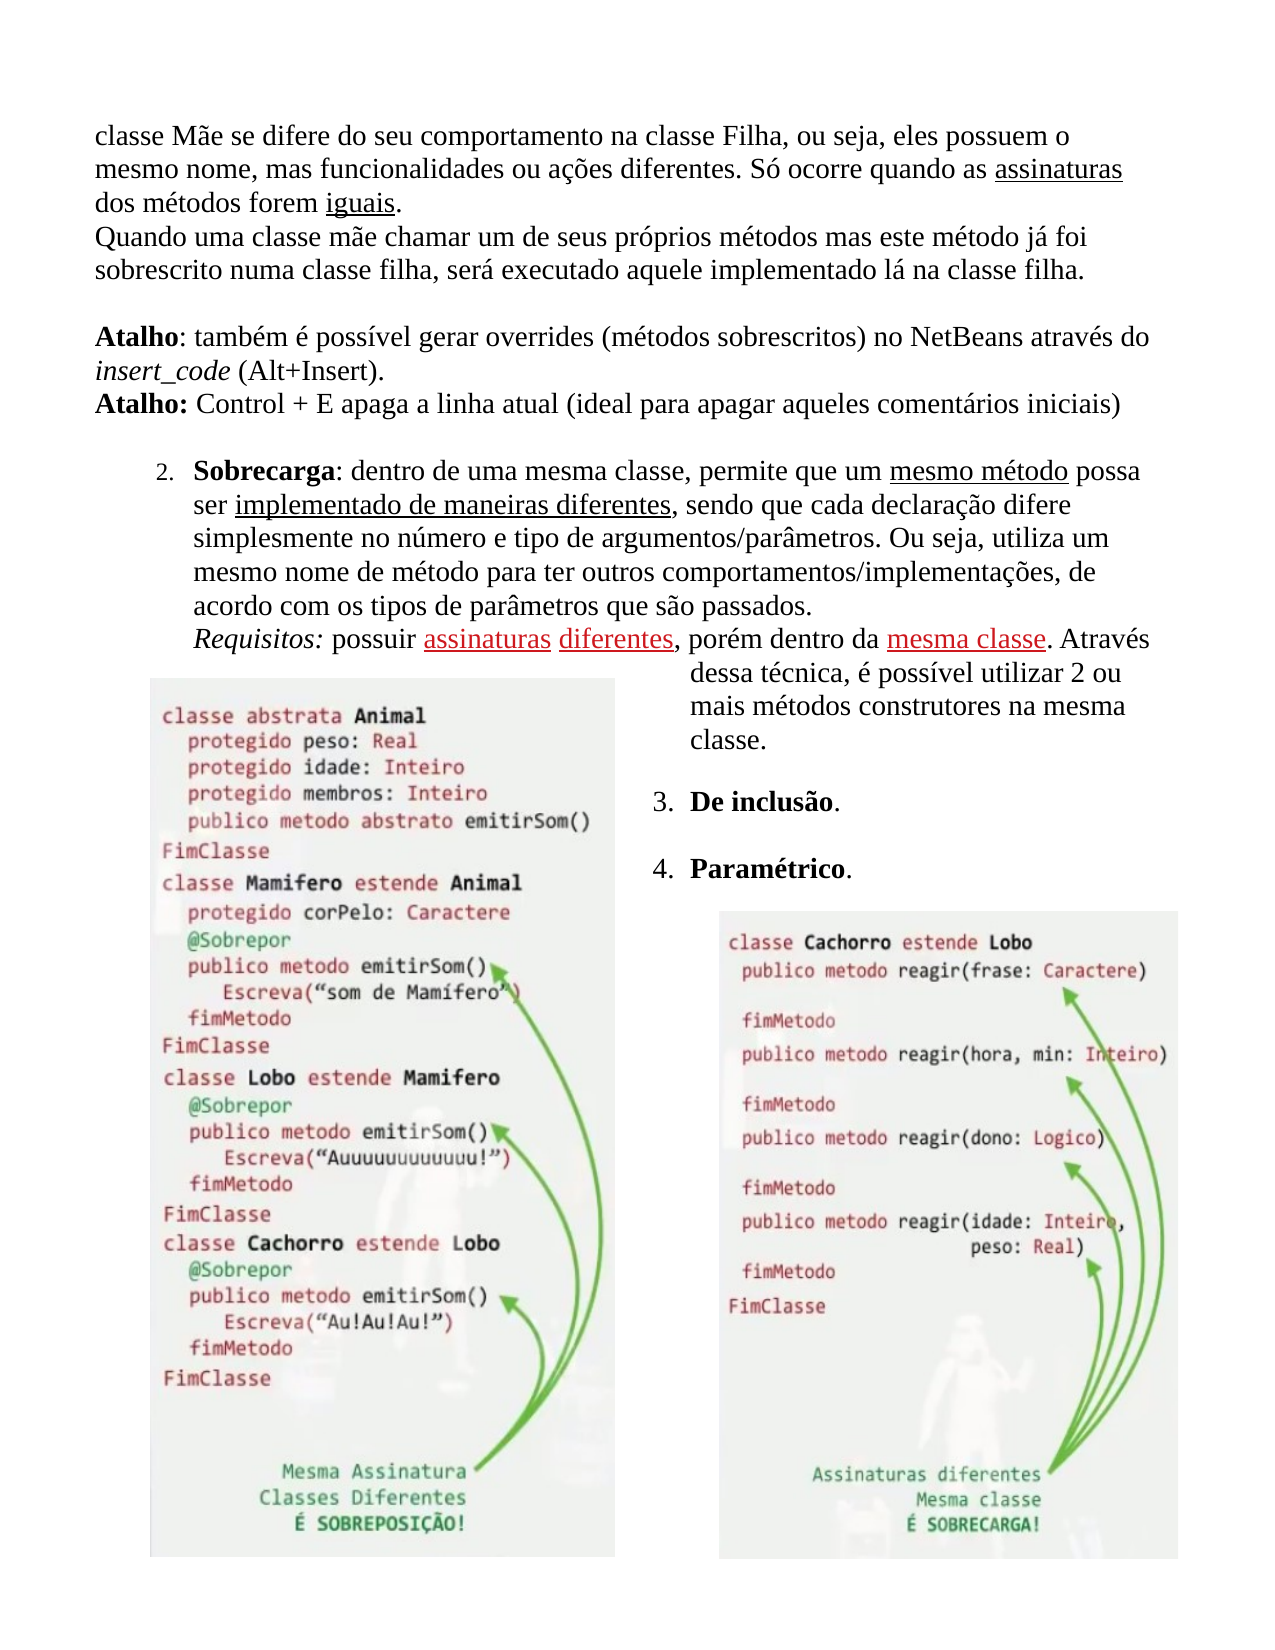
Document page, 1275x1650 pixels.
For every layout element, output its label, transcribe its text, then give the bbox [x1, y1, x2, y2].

picture [150, 678, 615, 1557]
list De inclusão. [615, 784, 1157, 851]
picture [719, 911, 1179, 1559]
list Paramétrico. [615, 851, 1157, 885]
list Sobrecarga: dentro de uma mesma classe, permite que um mesmo método possa ser implementado de maneiras diferentes, sendo que cada declaração difere simplesmente no número e tipo de argumentos/parâmetros. Ou seja, utiliza um mesmo nome de método para ter outros comportamentos/implementações, de acordo com os tipos de parâmetros que são passados. Requisitos: possuir assinaturas diferentes, porém dentro da mesma classe. Através dessa técnica, é possível utilizar 2 ou mais métodos construtores na mesma classe. [156, 453, 1157, 784]
list classe Mãe se difere do seu comportamento na classe Filha, ou seja, eles possuem o mesmo nome, mas funcionalidades ou ações diferentes. Só ocorre quando as assinaturas dos métodos forem iguais. Quando uma classe mãe chamar um de seus próprios métodos mas este método já foi sobrescrito numa classe filha, será executado aquele implementado lá na classe filha. Atalho: também é possível gerar overrides (métodos sobrescritos) no NetBeans através do insert_code (Alt+Insert). Atalho: Control + E apaga a linha atual (ideal para apagar aqueles comentários iniciais) [59, 118, 1157, 453]
